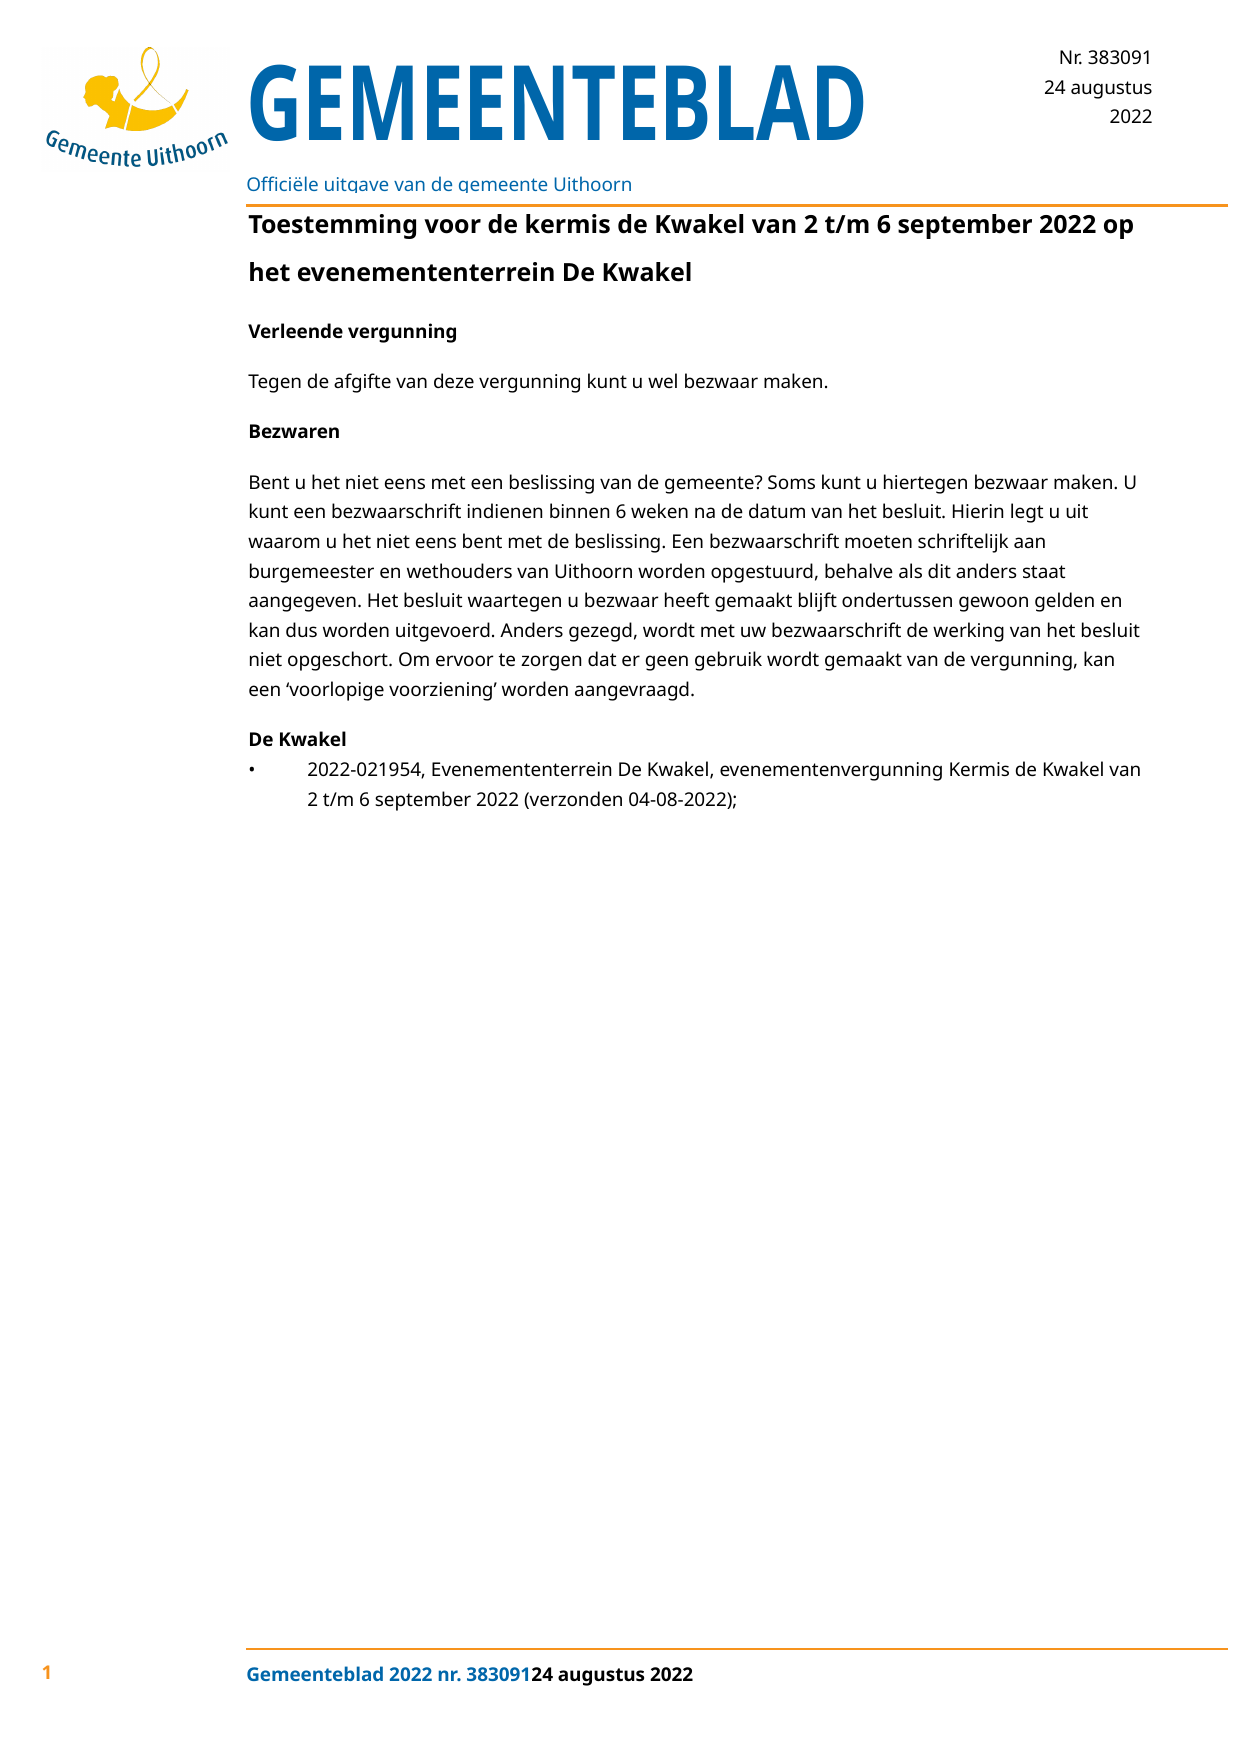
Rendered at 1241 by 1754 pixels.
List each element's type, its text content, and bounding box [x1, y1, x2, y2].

picture [41, 47, 231, 172]
text De Kwakel [248, 727, 1152, 752]
text Verleende vergunning [248, 318, 1152, 344]
list 2022-021954, Evenemententerrein De Kwakel, evenementenvergunning Kermis de Kwakel van 2 t/m 6 september 2022 (verzonden 04-08-2022); [248, 756, 1152, 812]
text Bent u het niet eens met een beslissing van de gemeente? Soms kunt u hiertegen bezwaar maken. U kunt een bezwaarschrift indienen binnen 6 weken na de datum van het besluit. Hierin legt u uit waarom u het niet eens bent met de beslissing. Een bezwaarschrift moeten schriftelijk aan burgemeester en wethouders van Uithoorn worden opgestuurd, behalve als dit anders staat aangegeven. Het besluit waartegen u bezwaar heeft gemaakt blijft ondertussen gewoon gelden en kan dus worden uitgevoerd. Anders gezegd, wordt met uw bezwaarschrift de werking van het besluit niet opgeschort. Om ervoor te zorgen dat er geen gebruik wordt gemaakt van de vergunning, kan een ‘voorlopige voorziening’ worden aangevraagd. [248, 469, 1152, 702]
text Tegen de afgifte van deze vergunning kunt u wel bezwaar maken. [248, 368, 1152, 394]
text Toestemming voor de kermis de Kwakel van 2 t/m 6 september 2022 op het evenemententerrein De Kwakel [248, 207, 1152, 288]
text Bezwaren [248, 419, 1152, 444]
